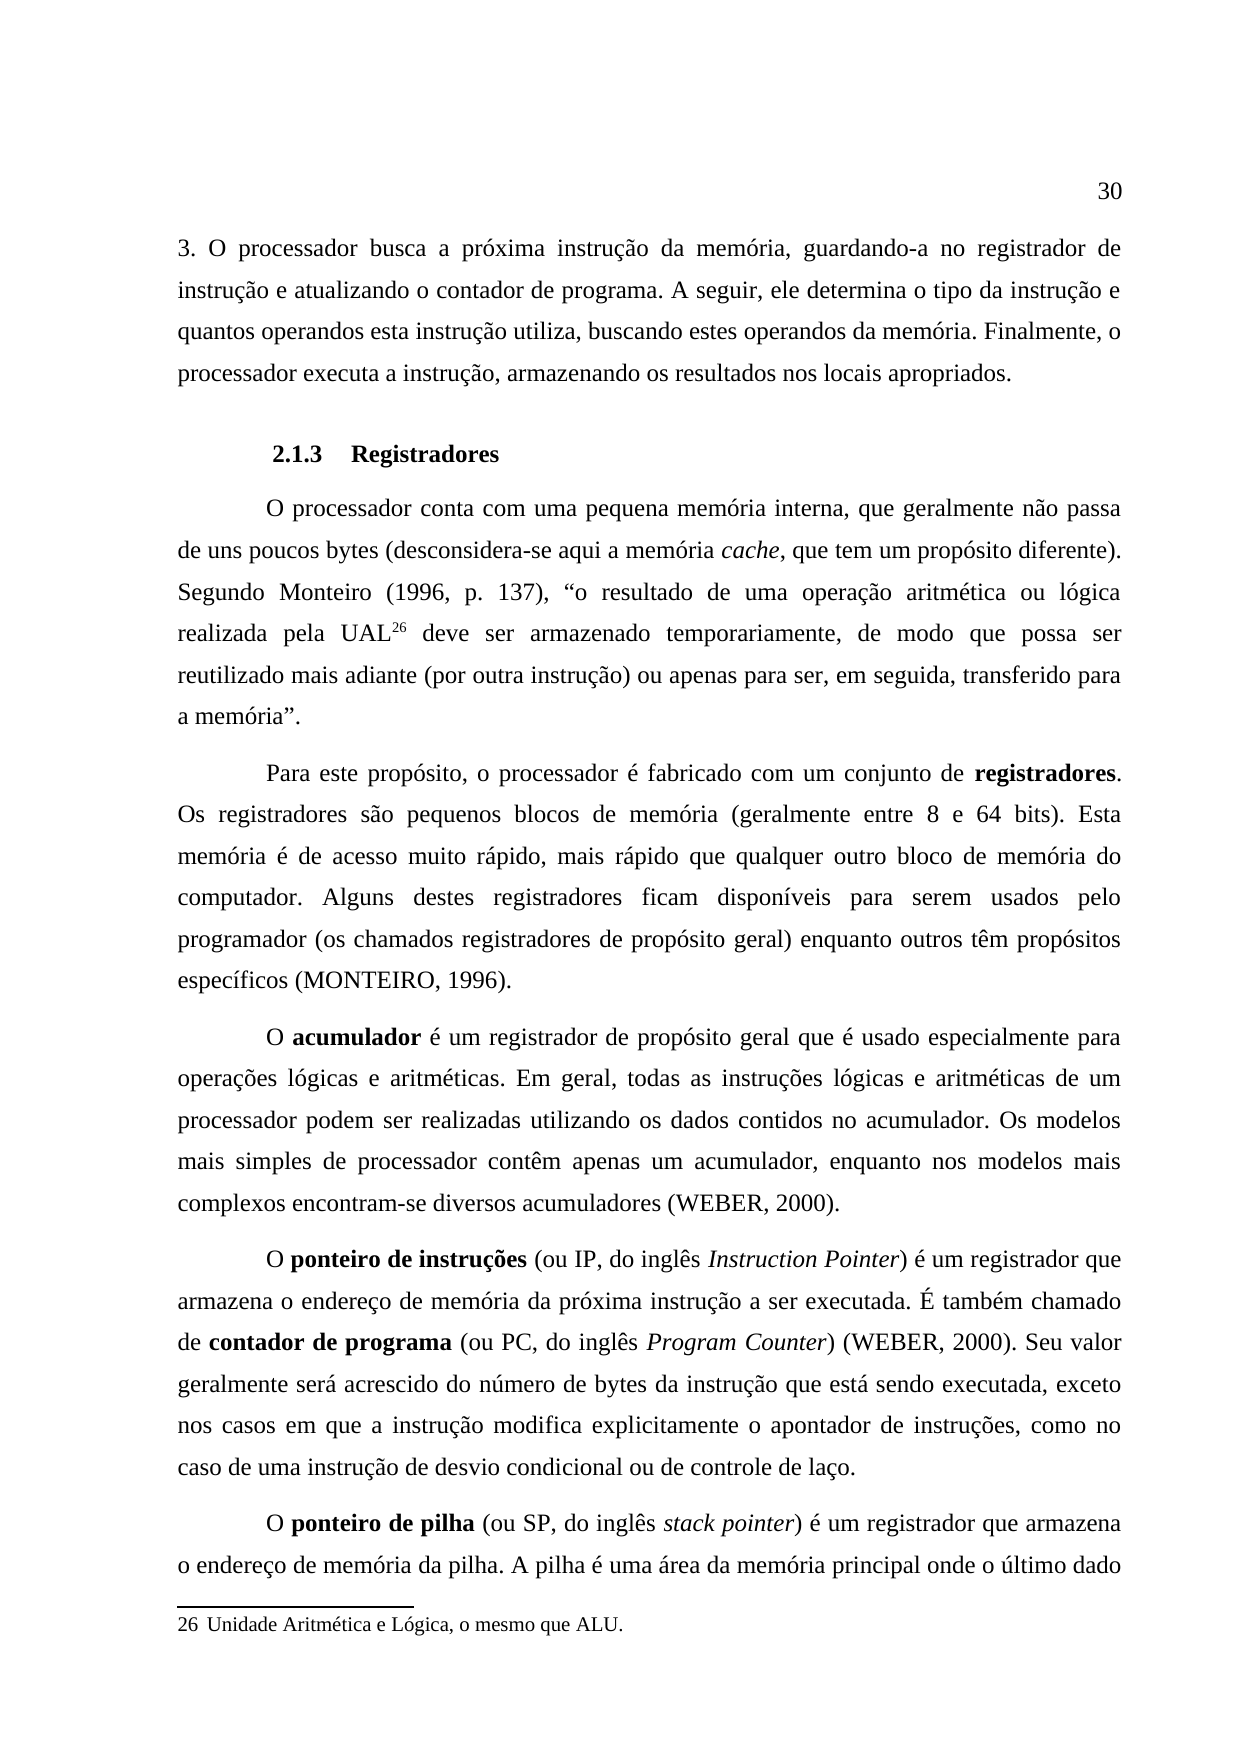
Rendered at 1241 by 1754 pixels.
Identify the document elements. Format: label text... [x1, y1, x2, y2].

text O ponteiro de pilha (ou SP, do inglês stack pointer) é um registrador que armazena o endereço de memória da pilha. A pilha é uma área da memória principal onde o último dado [177, 1509, 1122, 1579]
text O ponteiro de instruções (ou IP, do inglês Instruction Pointer) é um registrador que armazena o endereço de memória da próxima instrução a ser executada. É também chamado de contador de programa (ou PC, do inglês Program Counter) (WEBER, 2000). Seu valor geralmente será acrescido do número de bytes da instrução que está sendo executada, exceto nos casos em que a instrução modifica explicitamente o apontador de instruções, como no caso de uma instrução de desvio condicional ou de controle de laço. [177, 1245, 1122, 1481]
text O processador conta com uma pequena memória interna, que geralmente não passa de uns poucos bytes (desconsidera-se aqui a memória cache, que tem um propósito diferente). Segundo Monteiro (1996, p. 137), “o resultado de uma operação aritmética ou lógica realizada pela UAL deve ser armazenado temporariamente, de modo que possa ser reutilizado mais adiante (por outra instrução) ou apenas para ser, em seguida, transferido para a memória”. [177, 494, 1122, 730]
text Unidade Aritmética e Lógica, o mesmo que ALU. [177, 1613, 1122, 1636]
text Para este propósito, o processador é fabricado com um conjunto de registradores. Os registradores são pequenos blocos de memória (geralmente entre 8 e 64 bits). Esta memória é de acesso muito rápido, mais rápido que qualquer outro bloco de memória do computador. Alguns destes registradores ficam disponíveis para serem usados pelo programador (os chamados registradores de propósito geral) enquanto outros têm propósitos específicos (MONTEIRO, 1996). [177, 759, 1122, 994]
subtitle Registradores [177, 440, 1122, 468]
text O acumulador é um registrador de propósito geral que é usado especialmente para operações lógicas e aritméticas. Em geral, todas as instruções lógicas e aritméticas de um processador podem ser realizadas utilizando os dados contidos no acumulador. Os modelos mais simples de processador contêm apenas um acumulador, enquanto nos modelos mais complexos encontram-se diversos acumuladores (WEBER, 2000). [177, 1023, 1122, 1217]
text 3. O processador busca a próxima instrução da memória, guardando-a no registrador de instrução e atualizando o contador de programa. A seguir, ele determina o tipo da instrução e quantos operandos esta instrução utiliza, buscando estes operandos da memória. Finalmente, o processador executa a instrução, armazenando os resultados nos locais apropriados. [177, 234, 1122, 387]
